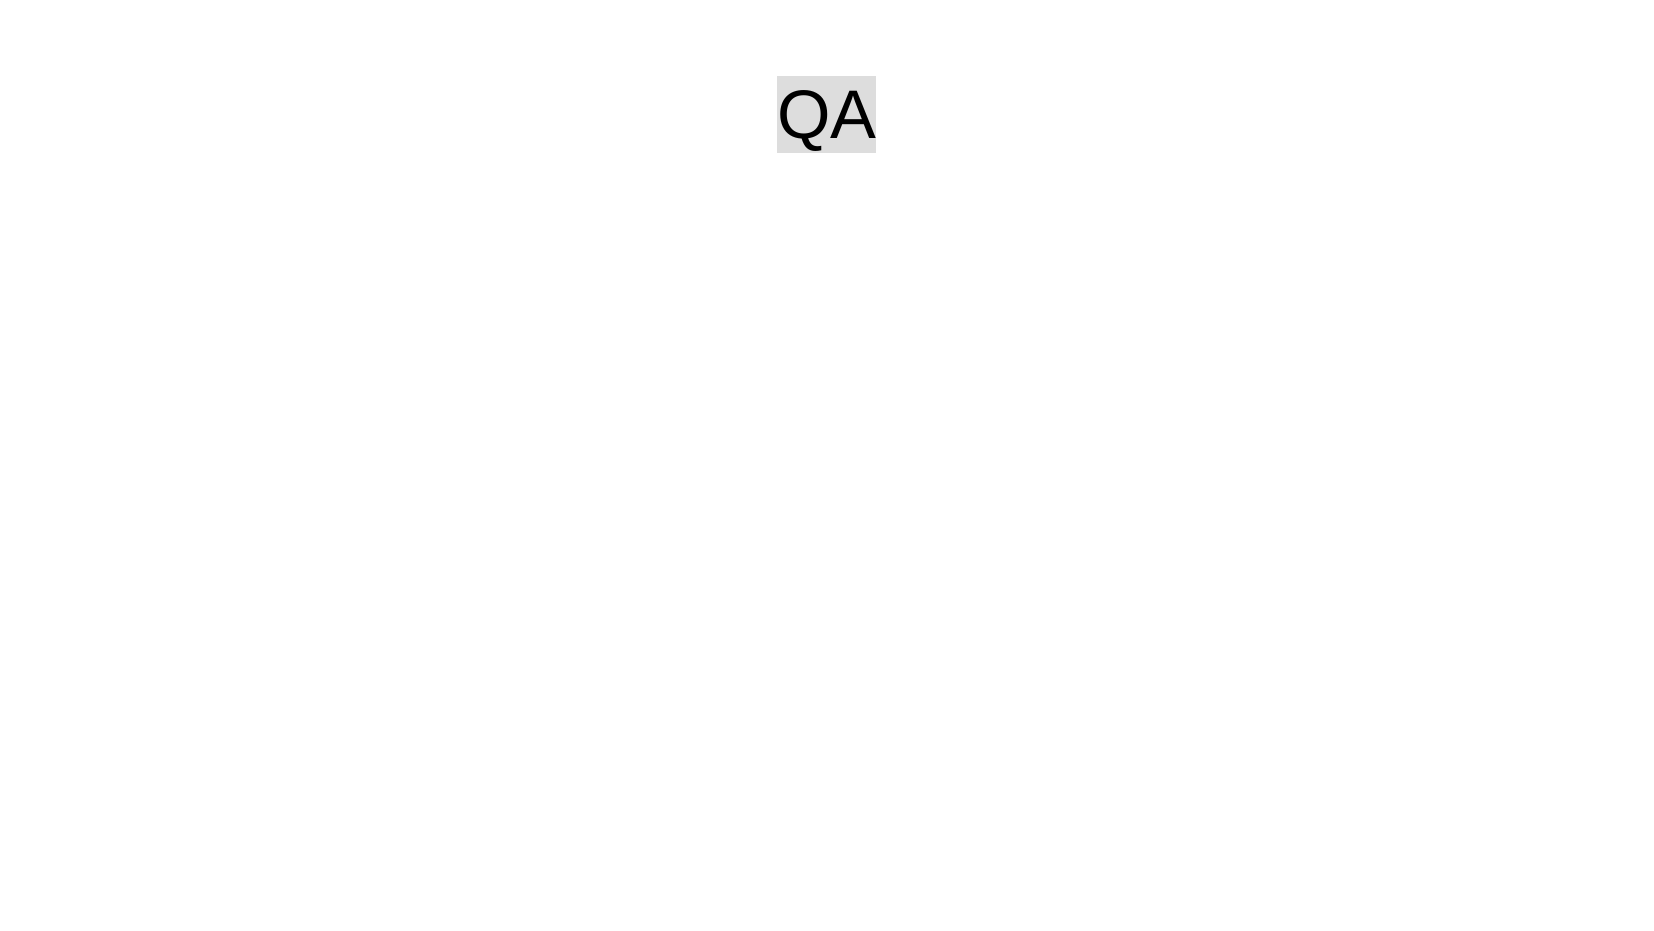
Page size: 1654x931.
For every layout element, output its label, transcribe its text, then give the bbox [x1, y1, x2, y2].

title QA [82, 37, 1571, 193]
